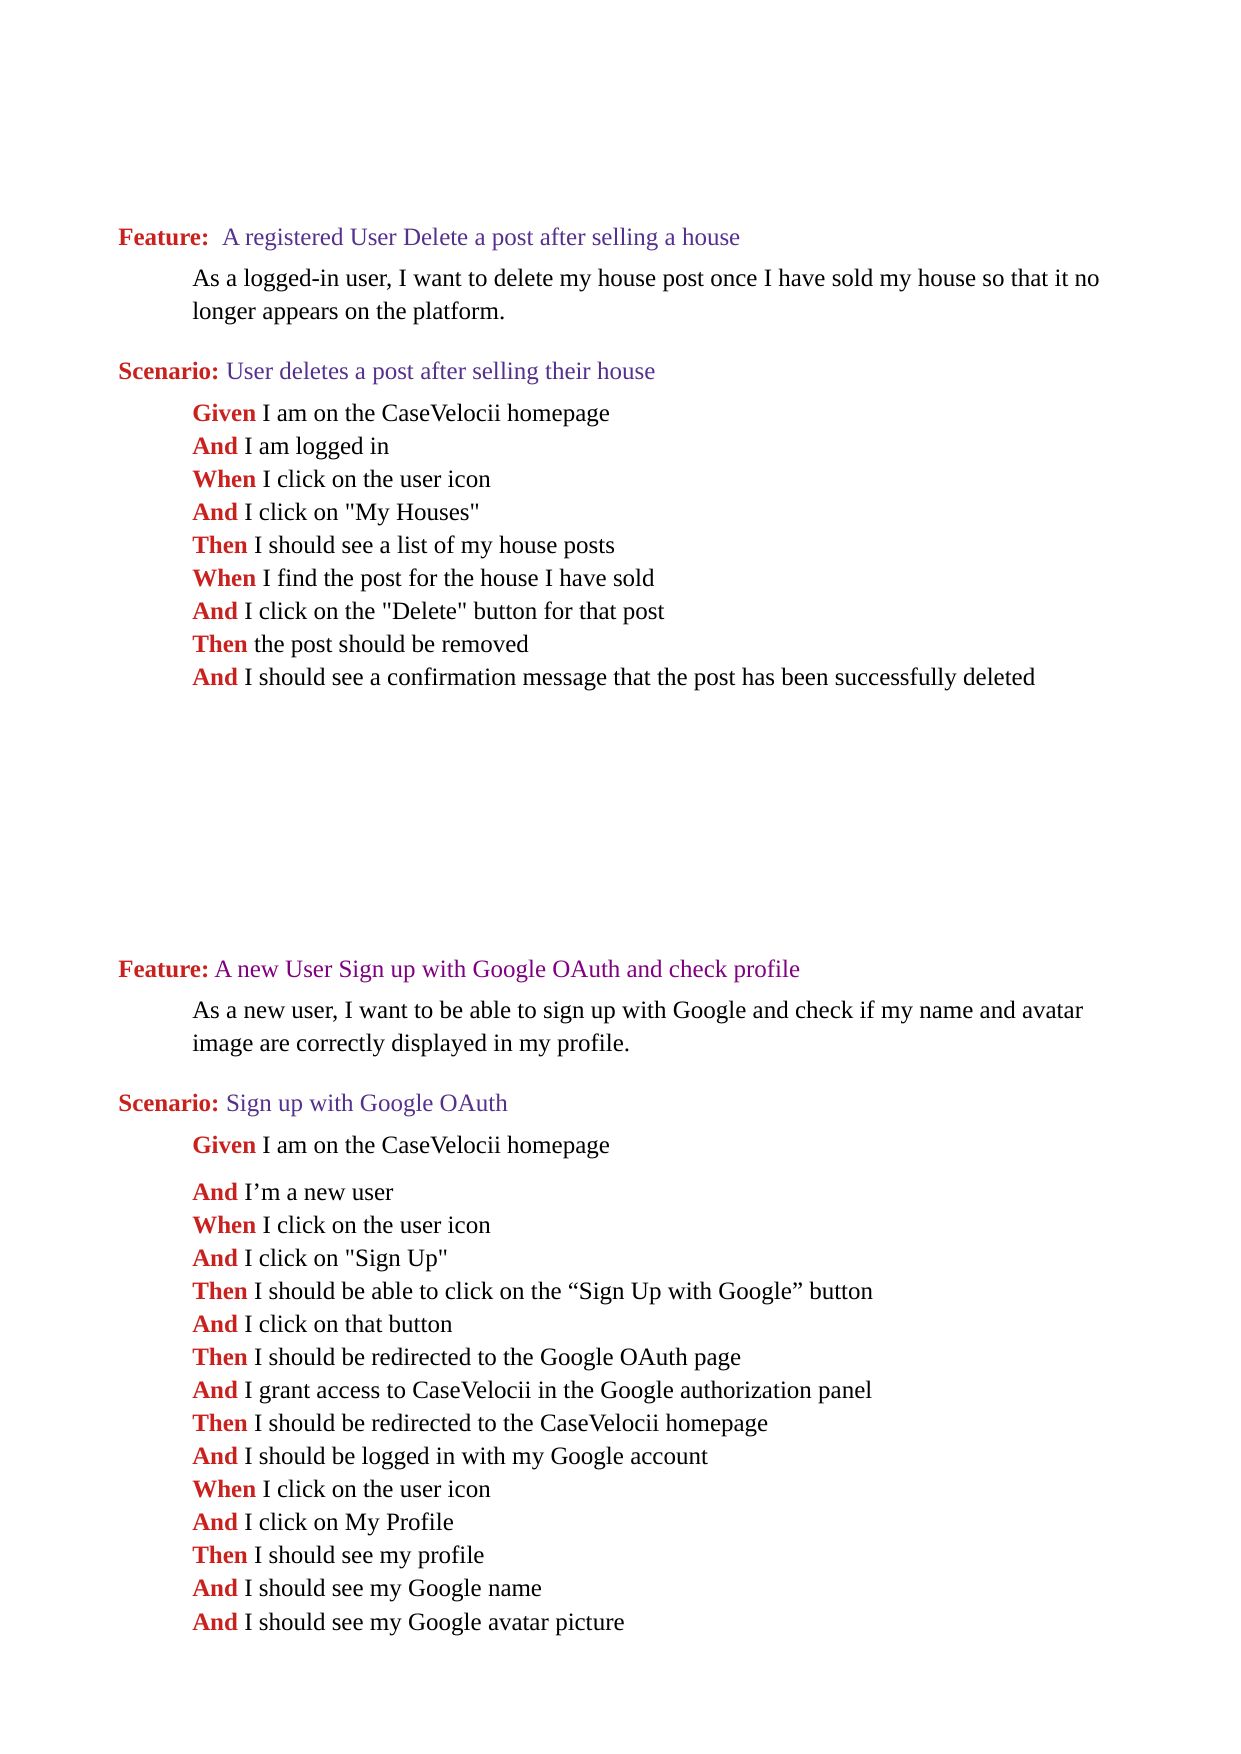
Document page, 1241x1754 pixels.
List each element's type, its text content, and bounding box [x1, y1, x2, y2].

text Given I am on the CaseVelocii homepage [118, 1130, 1122, 1158]
subtitle Feature: A new User Sign up with Google OAuth and check profile [118, 954, 1122, 983]
subtitle Scenario: User deletes a post after selling their house [118, 356, 1122, 385]
subtitle Feature: A registered User Delete a post after selling a house [118, 222, 1122, 251]
text And I’m a new user When I click on the user icon And I click on "Sign Up" Then I should be able to click on the “Sign Up with Google” button And I click on that button Then I should be redirected to the Google OAuth page And I grant access to CaseVelocii in the Google authorization panel Then I should be redirected to the CaseVelocii homepage And I should be logged in with my Google account When I click on the user icon And I click on My Profile Then I should see my profile And I should see my Google name And I should see my Google avatar picture [118, 1177, 1122, 1635]
text Given I am on the CaseVelocii homepage And I am logged in When I click on the user icon And I click on "My Houses" Then I should see a list of my house posts When I find the post for the house I have sold And I click on the "Delete" button for that post Then the post should be removed And I should see a confirmation message that the post has been successfully deleted [118, 398, 1122, 691]
text As a new user, I want to be able to sign up with Google and check if my name and avatar image are correctly displayed in my profile. [118, 995, 1122, 1057]
subtitle Scenario: Sign up with Google OAuth [118, 1088, 1122, 1117]
text As a logged-in user, I want to delete my house post once I have sold my house so that it no longer appears on the platform. [118, 263, 1122, 325]
